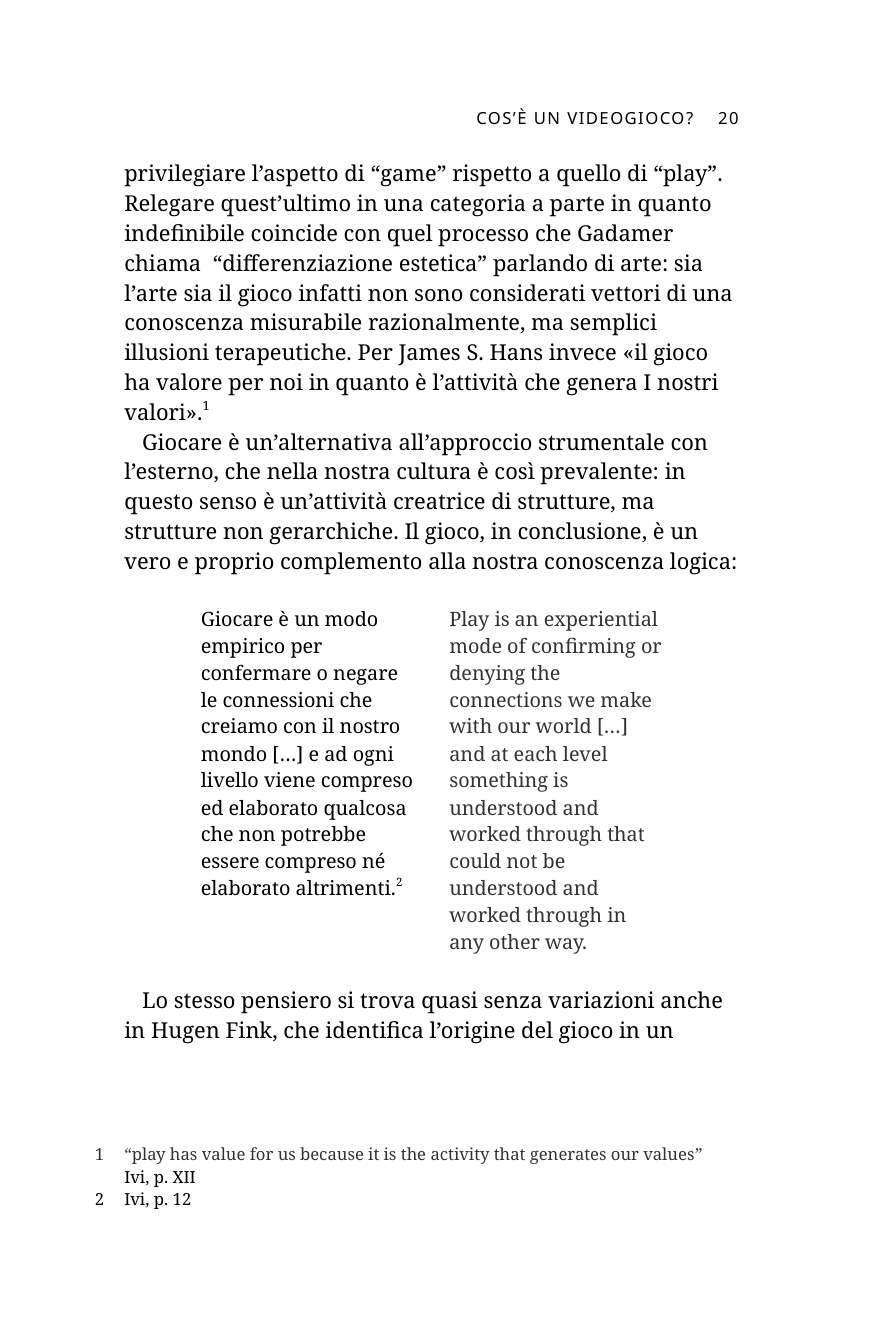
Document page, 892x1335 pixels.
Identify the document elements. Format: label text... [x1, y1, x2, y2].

text privilegiare l’aspetto di “game” rispetto a quello di “play”. Relegare quest’ultimo in una categoria a parte in quanto indefinibile coincide con quel processo che Gadamer chiama “differenziazione estetica” parlando di arte: sia l’arte sia il gioco infatti non sono considerati vettori di una conoscenza misurabile razionalmente, ma semplici illusioni terapeutiche. Per James S. Hans invece «il gioco ha valore per noi in quanto è l’attività che genera I nostri valori». [124, 158, 738, 427]
text Ivi, p. XII [94, 1165, 738, 1188]
text Giocare è un’alternativa all’approccio strumentale con l’esterno, che nella nostra cultura è così prevalente: in questo senso è un’attività creatrice di strutture, ma strutture non gerarchiche. Il gioco, in conclusione, è un vero e proprio complemento alla nostra conoscenza logica: [124, 427, 738, 576]
text Lo stesso pensiero si trova quasi senza variazioni anche in Hugen Fink, che identifica l’origine del gioco in un [124, 985, 738, 1044]
text “play has value for us because it is the activity that generates our values” [94, 1142, 738, 1165]
table_header Giocare è un modo empirico per confermare o negare le connessioni che creiamo con il nostro mondo […] e ad ogni livello viene compreso ed elaborato qualcosa che non potrebbe essere compreso né elaborato altrimenti. [195, 576, 432, 985]
table_header Play is an experiential mode of confirming or denying the connections we make with our world […] and at each level something is understood and worked through that could not be understood and worked through in any other way. [432, 576, 668, 985]
